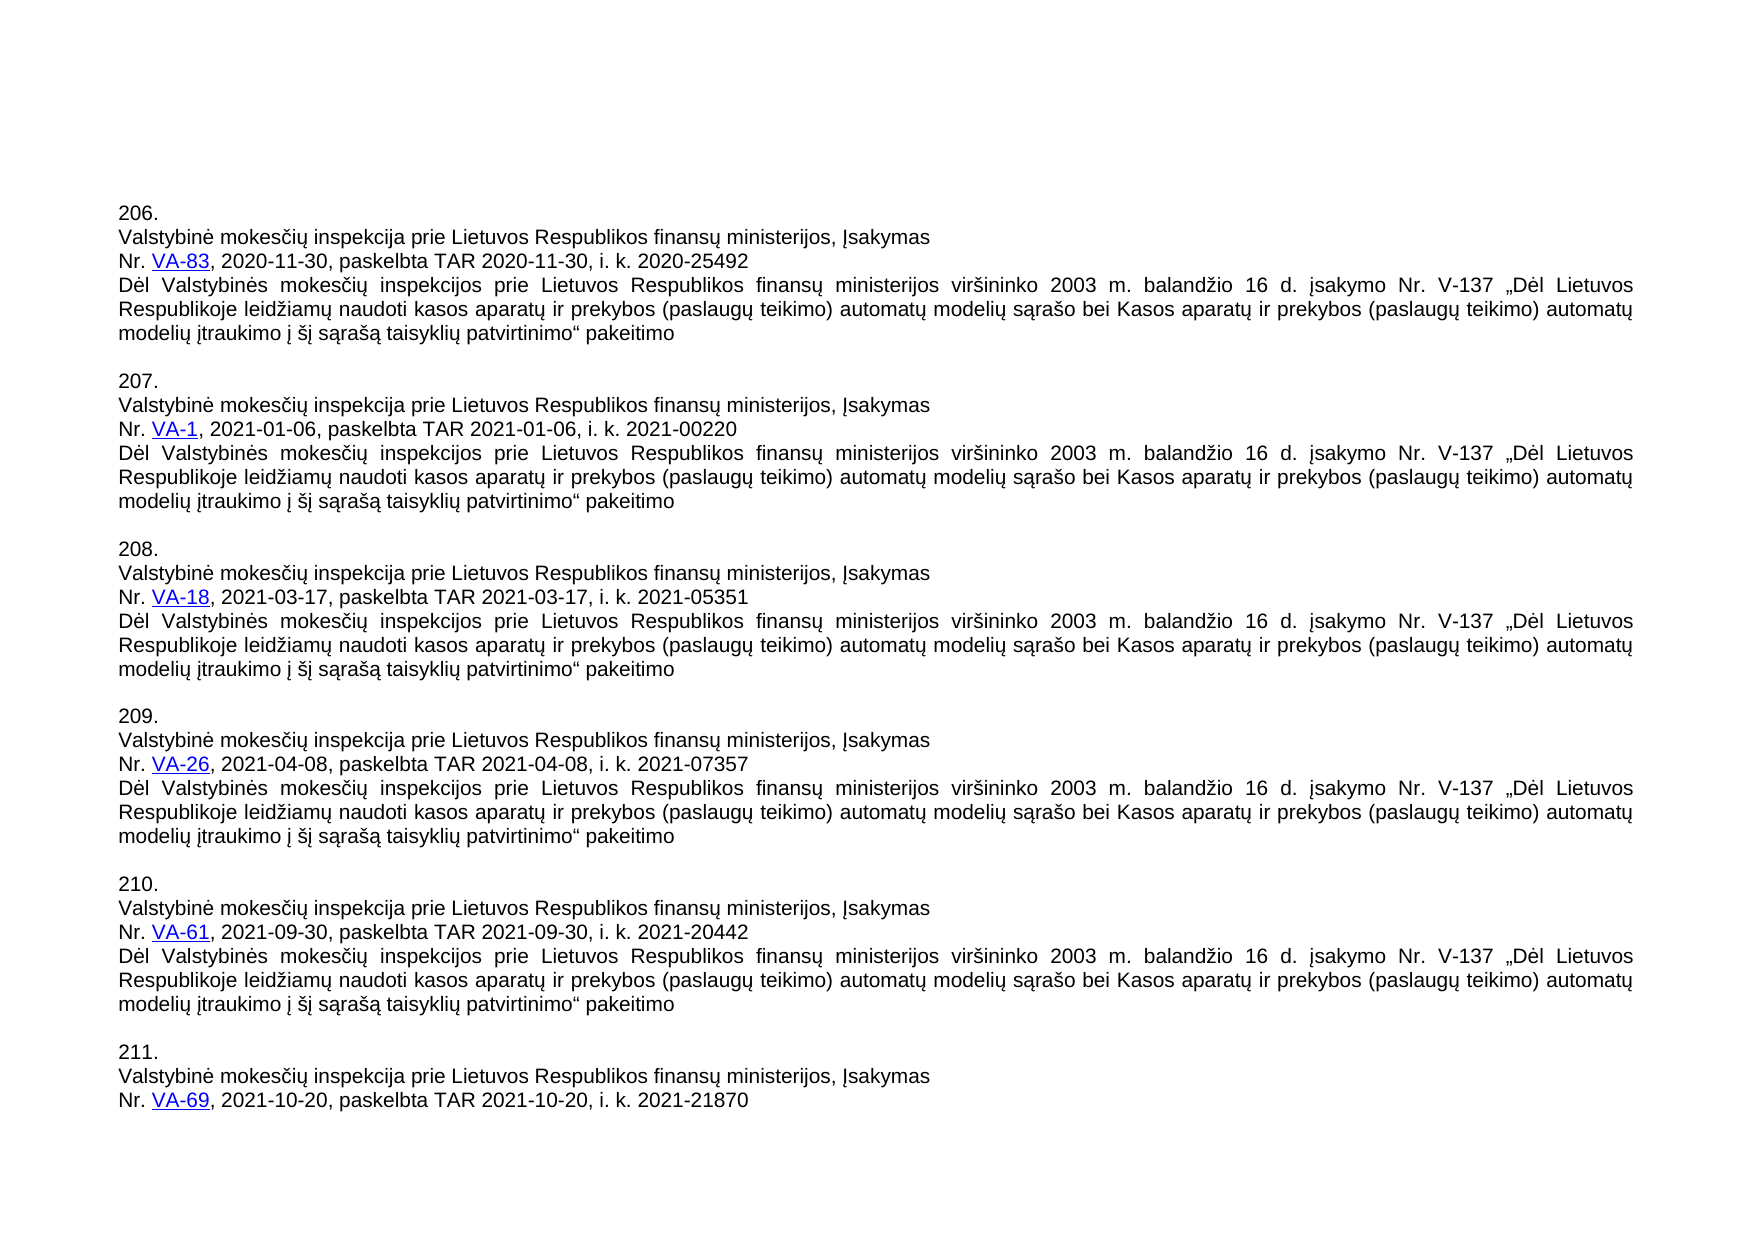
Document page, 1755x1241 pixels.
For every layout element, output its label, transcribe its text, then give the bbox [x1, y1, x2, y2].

text Dėl Valstybinės mokesčių inspekcijos prie Lietuvos Respublikos finansų ministerijos viršininko 2003 m. balandžio 16 d. įsakymo Nr. V-137 „Dėl Lietuvos Respublikoje leidžiamų naudoti kasos aparatų ir prekybos (paslaugų teikimo) automatų modelių sąrašo bei Kasos aparatų ir prekybos (paslaugų teikimo) automatų modelių įtraukimo į šį sąrašą taisyklių patvirtinimo“ pakeitimo [118, 776, 1636, 848]
text Valstybinė mokesčių inspekcija prie Lietuvos Respublikos finansų ministerijos, Įsakymas [118, 225, 1636, 249]
text Valstybinė mokesčių inspekcija prie Lietuvos Respublikos finansų ministerijos, Įsakymas [118, 561, 1636, 584]
text 211. [118, 1040, 1636, 1064]
text Nr. VA-18, 2021-03-17, paskelbta TAR 2021-03-17, i. k. 2021-05351 [118, 584, 1636, 608]
text 210. [118, 872, 1636, 896]
text Dėl Valstybinės mokesčių inspekcijos prie Lietuvos Respublikos finansų ministerijos viršininko 2003 m. balandžio 16 d. įsakymo Nr. V-137 „Dėl Lietuvos Respublikoje leidžiamų naudoti kasos aparatų ir prekybos (paslaugų teikimo) automatų modelių sąrašo bei Kasos aparatų ir prekybos (paslaugų teikimo) automatų modelių įtraukimo į šį sąrašą taisyklių patvirtinimo“ pakeitimo [118, 273, 1636, 345]
text Valstybinė mokesčių inspekcija prie Lietuvos Respublikos finansų ministerijos, Įsakymas [118, 393, 1636, 417]
text Valstybinė mokesčių inspekcija prie Lietuvos Respublikos finansų ministerijos, Įsakymas [118, 728, 1636, 752]
text 208. [118, 537, 1636, 561]
text Dėl Valstybinės mokesčių inspekcijos prie Lietuvos Respublikos finansų ministerijos viršininko 2003 m. balandžio 16 d. įsakymo Nr. V-137 „Dėl Lietuvos Respublikoje leidžiamų naudoti kasos aparatų ir prekybos (paslaugų teikimo) automatų modelių sąrašo bei Kasos aparatų ir prekybos (paslaugų teikimo) automatų modelių įtraukimo į šį sąrašą taisyklių patvirtinimo“ pakeitimo [118, 944, 1636, 1016]
text Dėl Valstybinės mokesčių inspekcijos prie Lietuvos Respublikos finansų ministerijos viršininko 2003 m. balandžio 16 d. įsakymo Nr. V-137 „Dėl Lietuvos Respublikoje leidžiamų naudoti kasos aparatų ir prekybos (paslaugų teikimo) automatų modelių sąrašo bei Kasos aparatų ir prekybos (paslaugų teikimo) automatų modelių įtraukimo į šį sąrašą taisyklių patvirtinimo“ pakeitimo [118, 441, 1636, 513]
text Nr. VA-26, 2021-04-08, paskelbta TAR 2021-04-08, i. k. 2021-07357 [118, 752, 1636, 776]
text Valstybinė mokesčių inspekcija prie Lietuvos Respublikos finansų ministerijos, Įsakymas [118, 896, 1636, 920]
text 209. [118, 704, 1636, 728]
text 207. [118, 369, 1636, 393]
text Nr. VA-1, 2021-01-06, paskelbta TAR 2021-01-06, i. k. 2021-00220 [118, 417, 1636, 441]
text 206. [118, 201, 1636, 225]
text Dėl Valstybinės mokesčių inspekcijos prie Lietuvos Respublikos finansų ministerijos viršininko 2003 m. balandžio 16 d. įsakymo Nr. V-137 „Dėl Lietuvos Respublikoje leidžiamų naudoti kasos aparatų ir prekybos (paslaugų teikimo) automatų modelių sąrašo bei Kasos aparatų ir prekybos (paslaugų teikimo) automatų modelių įtraukimo į šį sąrašą taisyklių patvirtinimo“ pakeitimo [118, 608, 1636, 680]
text Nr. VA-69, 2021-10-20, paskelbta TAR 2021-10-20, i. k. 2021-21870 [118, 1088, 1636, 1112]
text Valstybinė mokesčių inspekcija prie Lietuvos Respublikos finansų ministerijos, Įsakymas [118, 1064, 1636, 1088]
text Nr. VA-61, 2021-09-30, paskelbta TAR 2021-09-30, i. k. 2021-20442 [118, 920, 1636, 944]
text Nr. VA-83, 2020-11-30, paskelbta TAR 2020-11-30, i. k. 2020-25492 [118, 249, 1636, 273]
